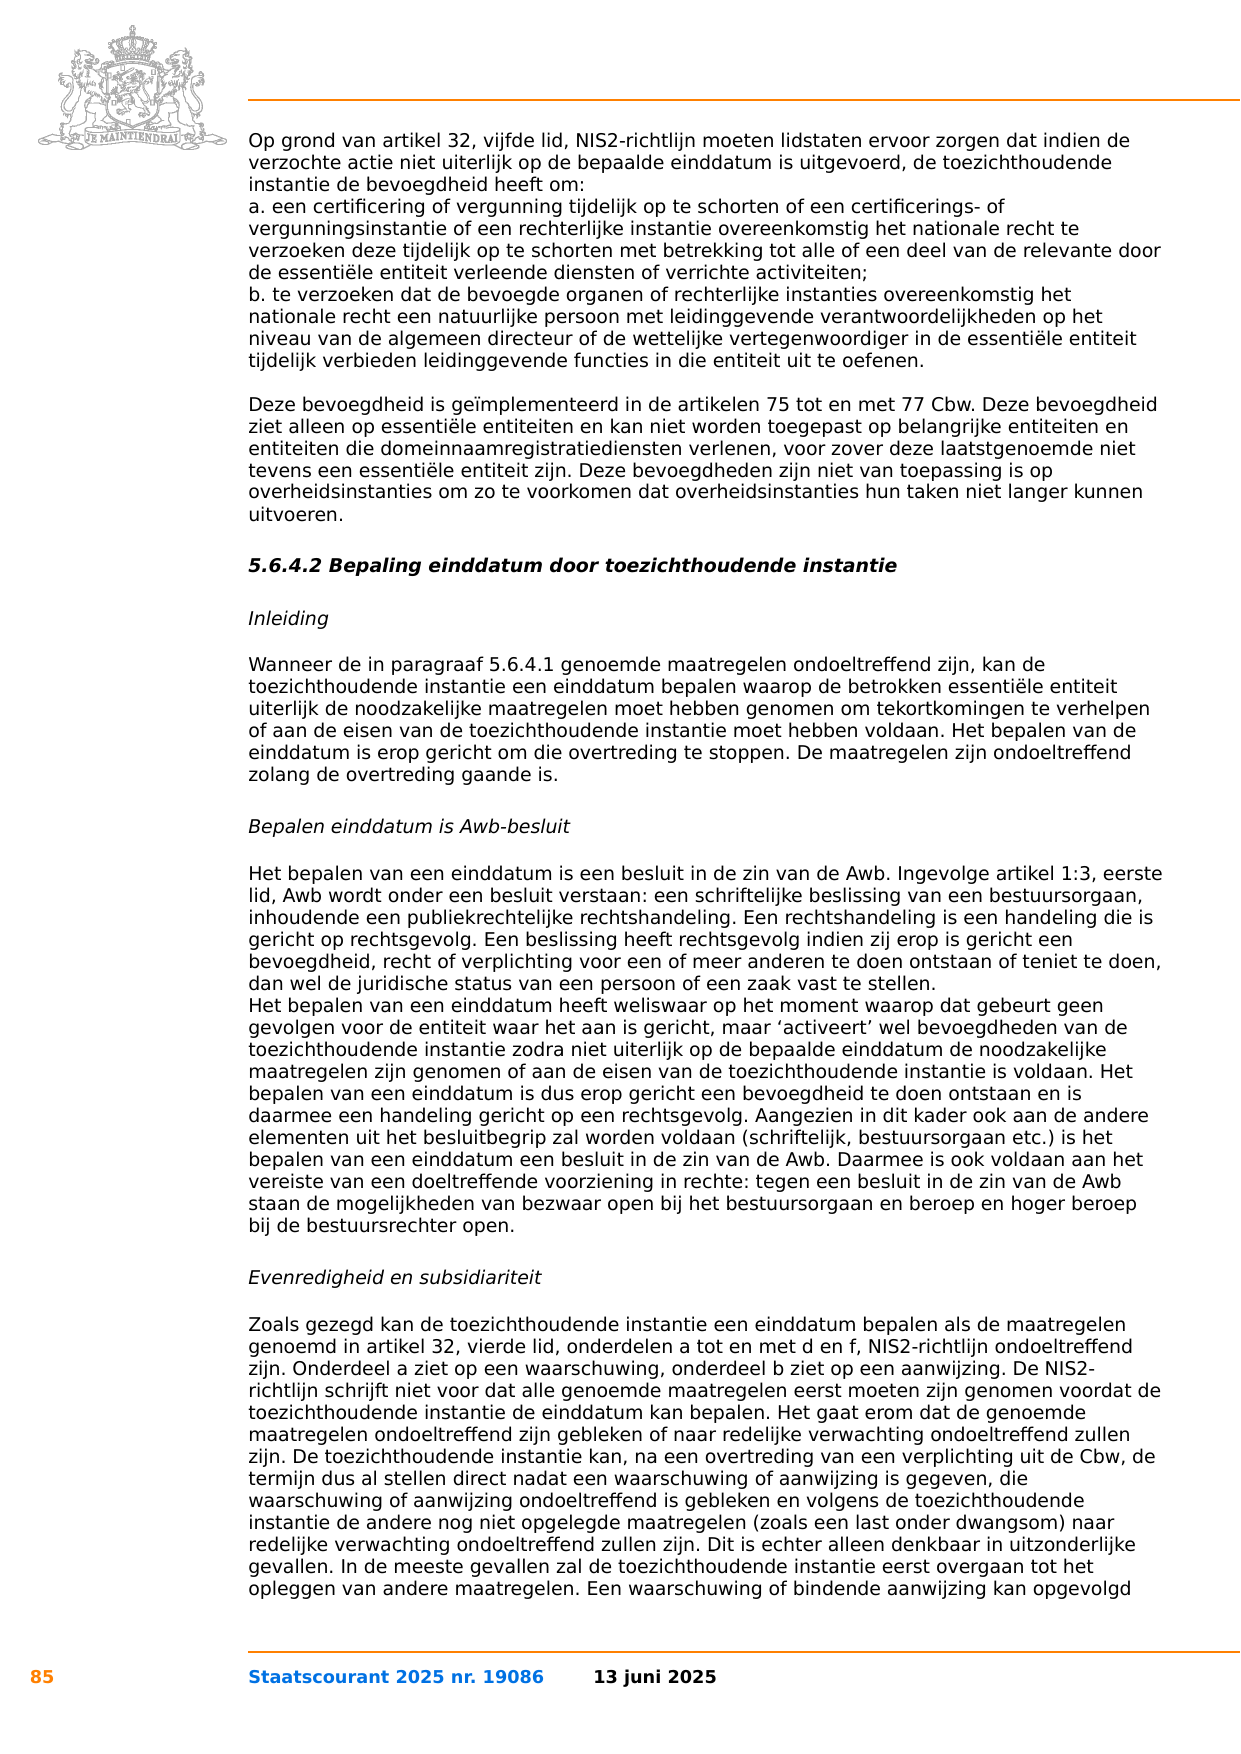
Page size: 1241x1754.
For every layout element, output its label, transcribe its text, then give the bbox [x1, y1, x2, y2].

picture [38, 25, 227, 150]
subtitle Inleiding [248, 607, 1163, 629]
subtitle Bepalen einddatum is Awb-besluit [248, 816, 1163, 838]
text Wanneer de in paragraaf 5.6.4.1 genoemde maatregelen ondoeltreffend zijn, kan de toezichthoudende instantie een einddatum bepalen waarop de betrokken essentiële entiteit uiterlijk de noodzakelijke maatregelen moet hebben genomen om tekortkomingen te verhelpen of aan de eisen van de toezichthoudende instantie moet hebben voldaan. Het bepalen van de einddatum is erop gericht om die overtreding te stoppen. De maatregelen zijn ondoeltreffend zolang de overtreding gaande is. [248, 654, 1163, 786]
text Het bepalen van een einddatum is een besluit in de zin van de Awb. Ingevolge artikel 1:3, eerste lid, Awb wordt onder een besluit verstaan: een schriftelijke beslissing van een bestuursorgaan, inhoudende een publiekrechtelijke rechtshandeling. Een rechtshandeling is een handeling die is gericht op rechtsgevolg. Een beslissing heeft rechtsgevolg indien zij erop is gericht een bevoegdheid, recht of verplichting voor een of meer anderen te doen ontstaan of teniet te doen, dan wel de juridische status van een persoon of een zaak vast te stellen. [248, 863, 1163, 995]
text Op grond van artikel 32, vijfde lid, NIS2-richtlijn moeten lidstaten ervoor zorgen dat indien de verzochte actie niet uiterlijk op de bepaalde einddatum is uitgevoerd, de toezichthoudende instantie de bevoegdheid heeft om: [248, 130, 1163, 196]
text b. te verzoeken dat de bevoegde organen of rechterlijke instanties overeenkomstig het nationale recht een natuurlijke persoon met leidinggevende verantwoordelijkheden op het niveau van de algemeen directeur of de wettelijke vertegenwoordiger in de essentiële entiteit tijdelijk verbieden leidinggevende functies in die entiteit uit te oefenen. [248, 284, 1163, 372]
text Het bepalen van een einddatum heeft weliswaar op het moment waarop dat gebeurt geen gevolgen voor de entiteit waar het aan is gericht, maar ‘activeert’ wel bevoegdheden van de toezichthoudende instantie zodra niet uiterlijk op de bepaalde einddatum de noodzakelijke maatregelen zijn genomen of aan de eisen van de toezichthoudende instantie is voldaan. Het bepalen van een einddatum is dus erop gericht een bevoegdheid te doen ontstaan en is daarmee een handeling gericht op een rechtsgevolg. Aangezien in dit kader ook aan de andere elementen uit het besluitbegrip zal worden voldaan (schriftelijk, bestuursorgaan etc.) is het bepalen van een einddatum een besluit in de zin van de Awb. Daarmee is ook voldaan aan het vereiste van een doeltreffende voorziening in rechte: tegen een besluit in de zin van de Awb staan de mogelijkheden van bezwaar open bij het bestuursorgaan en beroep en hoger beroep bij de bestuursrechter open. [248, 995, 1163, 1237]
text Deze bevoegdheid is geïmplementeerd in de artikelen 75 tot en met 77 Cbw. Deze bevoegdheid ziet alleen op essentiële entiteiten en kan niet worden toegepast op belangrijke entiteiten en entiteiten die domeinnaamregistratiediensten verlenen, voor zover deze laatstgenoemde niet tevens een essentiële entiteit zijn. Deze bevoegdheden zijn niet van toepassing is op overheidsinstanties om zo te voorkomen dat overheidsinstanties hun taken niet langer kunnen uitvoeren. [248, 393, 1163, 525]
text Zoals gezegd kan de toezichthoudende instantie een einddatum bepalen als de maatregelen genoemd in artikel 32, vierde lid, onderdelen a tot en met d en f, NIS2-richtlijn ondoeltreffend zijn. Onderdeel a ziet op een waarschuwing, onderdeel b ziet op een aanwijzing. De NIS2-richtlijn schrijft niet voor dat alle genoemde maatregelen eerst moeten zijn genomen voordat de toezichthoudende instantie de einddatum kan bepalen. Het gaat erom dat de genoemde maatregelen ondoeltreffend zijn gebleken of naar redelijke verwachting ondoeltreffend zullen zijn. De toezichthoudende instantie kan, na een overtreding van een verplichting uit de Cbw, de termijn dus al stellen direct nadat een waarschuwing of aanwijzing is gegeven, die waarschuwing of aanwijzing ondoeltreffend is gebleken en volgens de toezichthoudende instantie de andere nog niet opgelegde maatregelen (zoals een last onder dwangsom) naar redelijke verwachting ondoeltreffend zullen zijn. Dit is echter alleen denkbaar in uitzonderlijke gevallen. In de meeste gevallen zal de toezichthoudende instantie eerst overgaan tot het opleggen van andere maatregelen. Een waarschuwing of bindende aanwijzing kan opgevolgd [248, 1314, 1163, 1599]
text a. een certificering of vergunning tijdelijk op te schorten of een certificerings- of vergunningsinstantie of een rechterlijke instantie overeenkomstig het nationale recht te verzoeken deze tijdelijk op te schorten met betrekking tot alle of een deel van de relevante door de essentiële entiteit verleende diensten of verrichte activiteiten; [248, 196, 1163, 284]
subtitle 5.6.4.2 Bepaling einddatum door toezichthoudende instantie [248, 555, 1163, 577]
subtitle Evenredigheid en subsidiariteit [248, 1267, 1163, 1289]
